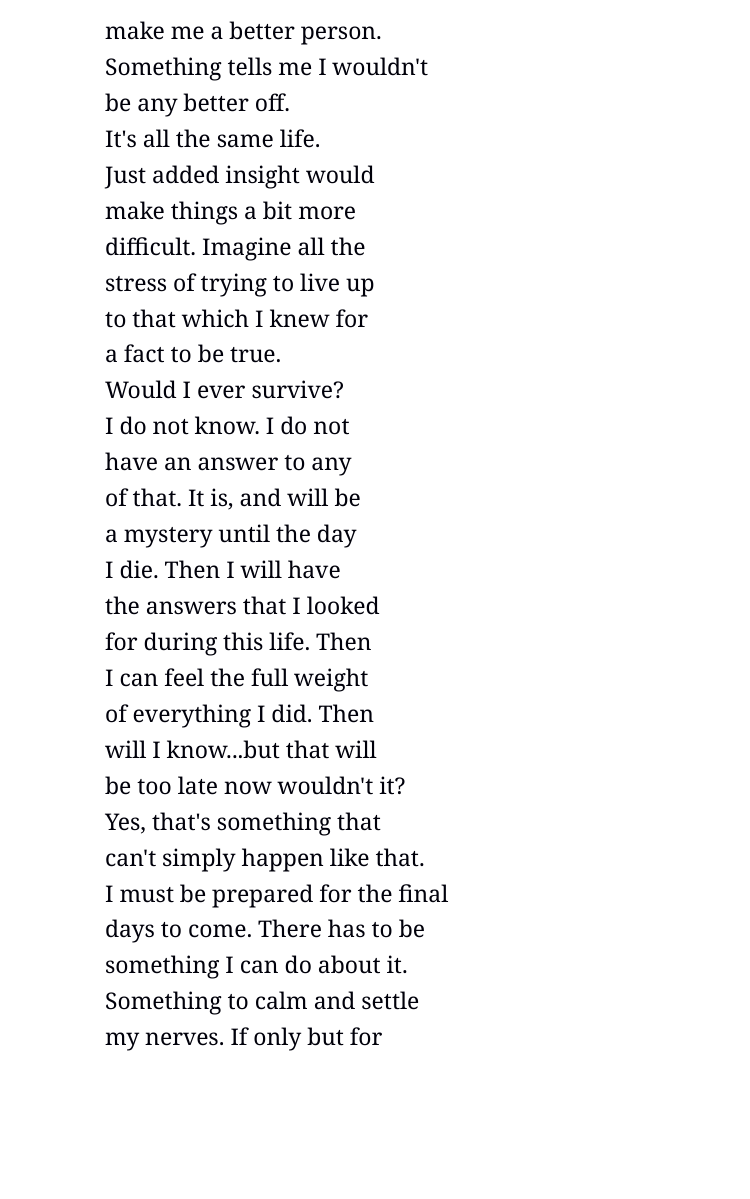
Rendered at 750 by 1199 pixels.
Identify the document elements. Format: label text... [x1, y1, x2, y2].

text can't simply happen like that. [105, 842, 645, 873]
text my nerves. If only but for [105, 1021, 645, 1052]
text of that. It is, and will be [105, 482, 645, 513]
text make me a better person. [105, 15, 645, 46]
text be too late now wouldn't it? [105, 770, 645, 801]
text something I can do about it. [105, 949, 645, 981]
text stress of trying to live up [105, 267, 645, 298]
text I must be prepared for the final [105, 877, 645, 909]
text make things a bit more [105, 195, 645, 226]
text Would I ever survive? [105, 374, 645, 406]
text have an answer to any [105, 446, 645, 477]
text be any better off. [105, 87, 645, 118]
text Something to calm and settle [105, 985, 645, 1017]
text to that which I knew for [105, 302, 645, 334]
text Something tells me I wouldn't [105, 51, 645, 82]
text for during this life. Then [105, 626, 645, 657]
text a mystery until the day [105, 518, 645, 549]
text the answers that I looked [105, 590, 645, 621]
text I die. Then I will have [105, 554, 645, 585]
text of everything I did. Then [105, 698, 645, 729]
text a fact to be true. [105, 338, 645, 370]
text days to come. There has to be [105, 913, 645, 945]
text difficult. Imagine all the [105, 231, 645, 262]
text It's all the same life. [105, 123, 645, 154]
text Yes, that's something that [105, 806, 645, 837]
text I do not know. I do not [105, 410, 645, 442]
text I can feel the full weight [105, 662, 645, 693]
text will I know...but that will [105, 734, 645, 765]
text Just added insight would [105, 159, 645, 190]
